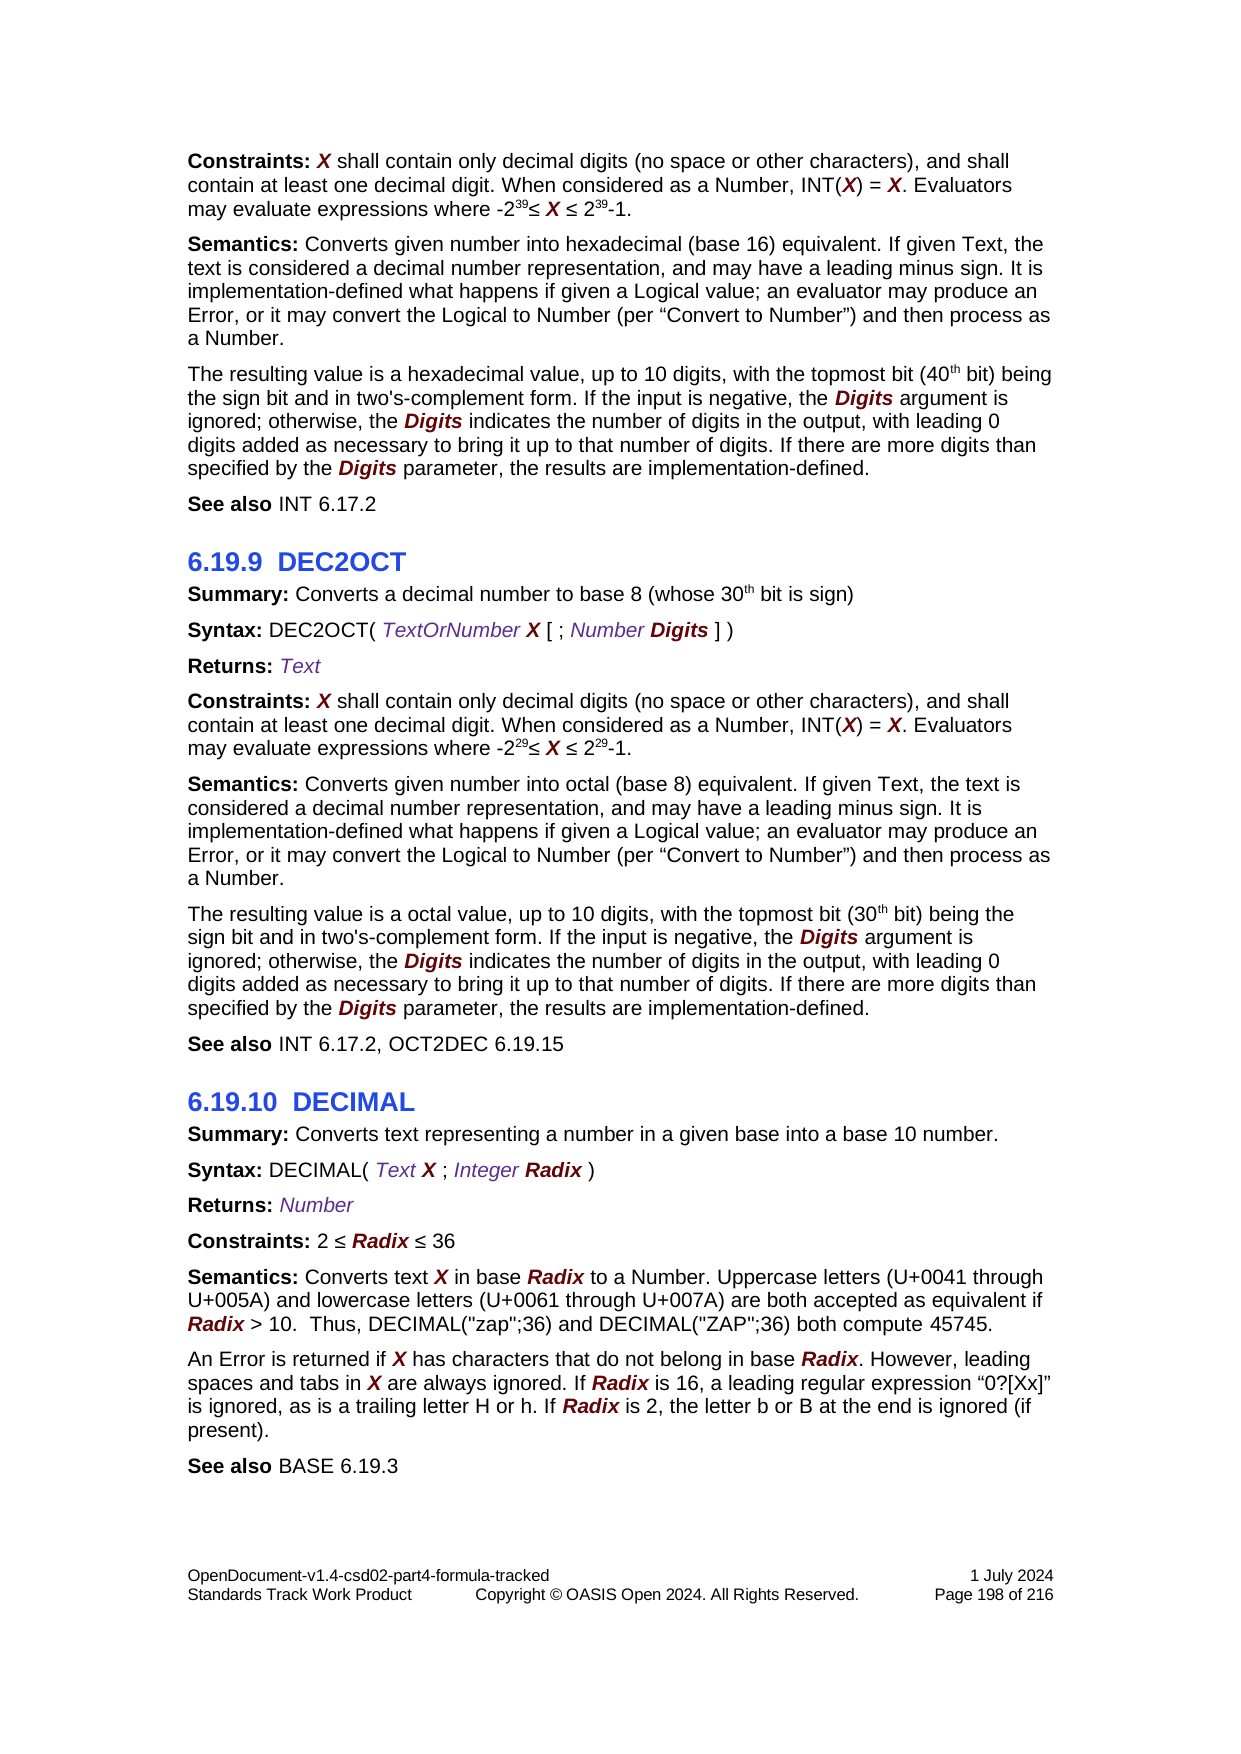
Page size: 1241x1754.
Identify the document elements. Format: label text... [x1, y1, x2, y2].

text An Error is returned if X has characters that do not belong in base Radix. However, leading spaces and tabs in X are always ignored. If Radix is 16, a leading regular expression “0?[Xx]” is ignored, as is a trailing letter H or h. If Radix is 2, the letter b or B at the end is ignored (if present). [187, 1348, 1053, 1442]
text Returns: Number [187, 1194, 1053, 1217]
subtitle DEC2OCT [187, 547, 1053, 577]
text Semantics: Converts text X in base Radix to a Number. Uppercase letters (U+0041 through U+005A) and lowercase letters (U+0061 through U+007A) are both accepted as equivalent if Radix > 10. Thus, DECIMAL("zap";36) and DECIMAL("ZAP";36) both compute 45745. [187, 1265, 1053, 1336]
text Syntax: DECIMAL( Text X ; Integer Radix ) [187, 1158, 1053, 1182]
text Returns: Text [187, 654, 1053, 678]
text The resulting value is a octal value, up to 10 digits, with the topmost bit (30th bit) being the sign bit and in two's-complement form. If the input is negative, the Digits argument is ignored; otherwise, the Digits indicates the number of digits in the output, with leading 0 digits added as necessary to bring it up to that number of digits. If there are more digits than specified by the Digits parameter, the results are implementation-defined. [187, 902, 1053, 1020]
text Semantics: Converts given number into hexadecimal (base 16) equivalent. If given Text, the text is considered a decimal number representation, and may have a leading minus sign. It is implementation-defined what happens if given a Logical value; an evaluator may produce an Error, or it may convert the Logical to Number (per “Convert to Number”) and then process as a Number. [187, 233, 1053, 350]
text The resulting value is a hexadecimal value, up to 10 digits, with the topmost bit (40th bit) being the sign bit and in two's-complement form. If the input is negative, the Digits argument is ignored; otherwise, the Digits indicates the number of digits in the output, with leading 0 digits added as necessary to bring it up to that number of digits. If there are more digits than specified by the Digits parameter, the results are implementation-defined. [187, 362, 1053, 480]
text Summary: Converts a decimal number to base 8 (whose 30th bit is sign) [187, 583, 1053, 606]
text Constraints: X shall contain only decimal digits (no space or other characters), and shall contain at least one decimal digit. When considered as a Number, INT(X) = X. Evaluators may evaluate expressions where -239≤ X ≤ 239-1. [187, 150, 1053, 221]
text See also BASE 6.19.3 [187, 1454, 1053, 1478]
subtitle DECIMAL [187, 1087, 1053, 1117]
text Constraints: X shall contain only decimal digits (no space or other characters), and shall contain at least one decimal digit. When considered as a Number, INT(X) = X. Evaluators may evaluate expressions where -229≤ X ≤ 229-1. [187, 690, 1053, 760]
text Syntax: DEC2OCT( TextOrNumber X [ ; Number Digits ] ) [187, 618, 1053, 642]
text Summary: Converts text representing a number in a given base into a base 10 number. [187, 1123, 1053, 1146]
text Constraints: 2 ≤ Radix ≤ 36 [187, 1229, 1053, 1253]
text See also INT 6.17.2 [187, 492, 1053, 516]
text Semantics: Converts given number into octal (base 8) equivalent. If given Text, the text is considered a decimal number representation, and may have a leading minus sign. It is implementation-defined what happens if given a Logical value; an evaluator may produce an Error, or it may convert the Logical to Number (per “Convert to Number”) and then process as a Number. [187, 772, 1053, 890]
text See also INT 6.17.2, OCT2DEC 6.19.15 [187, 1032, 1053, 1056]
